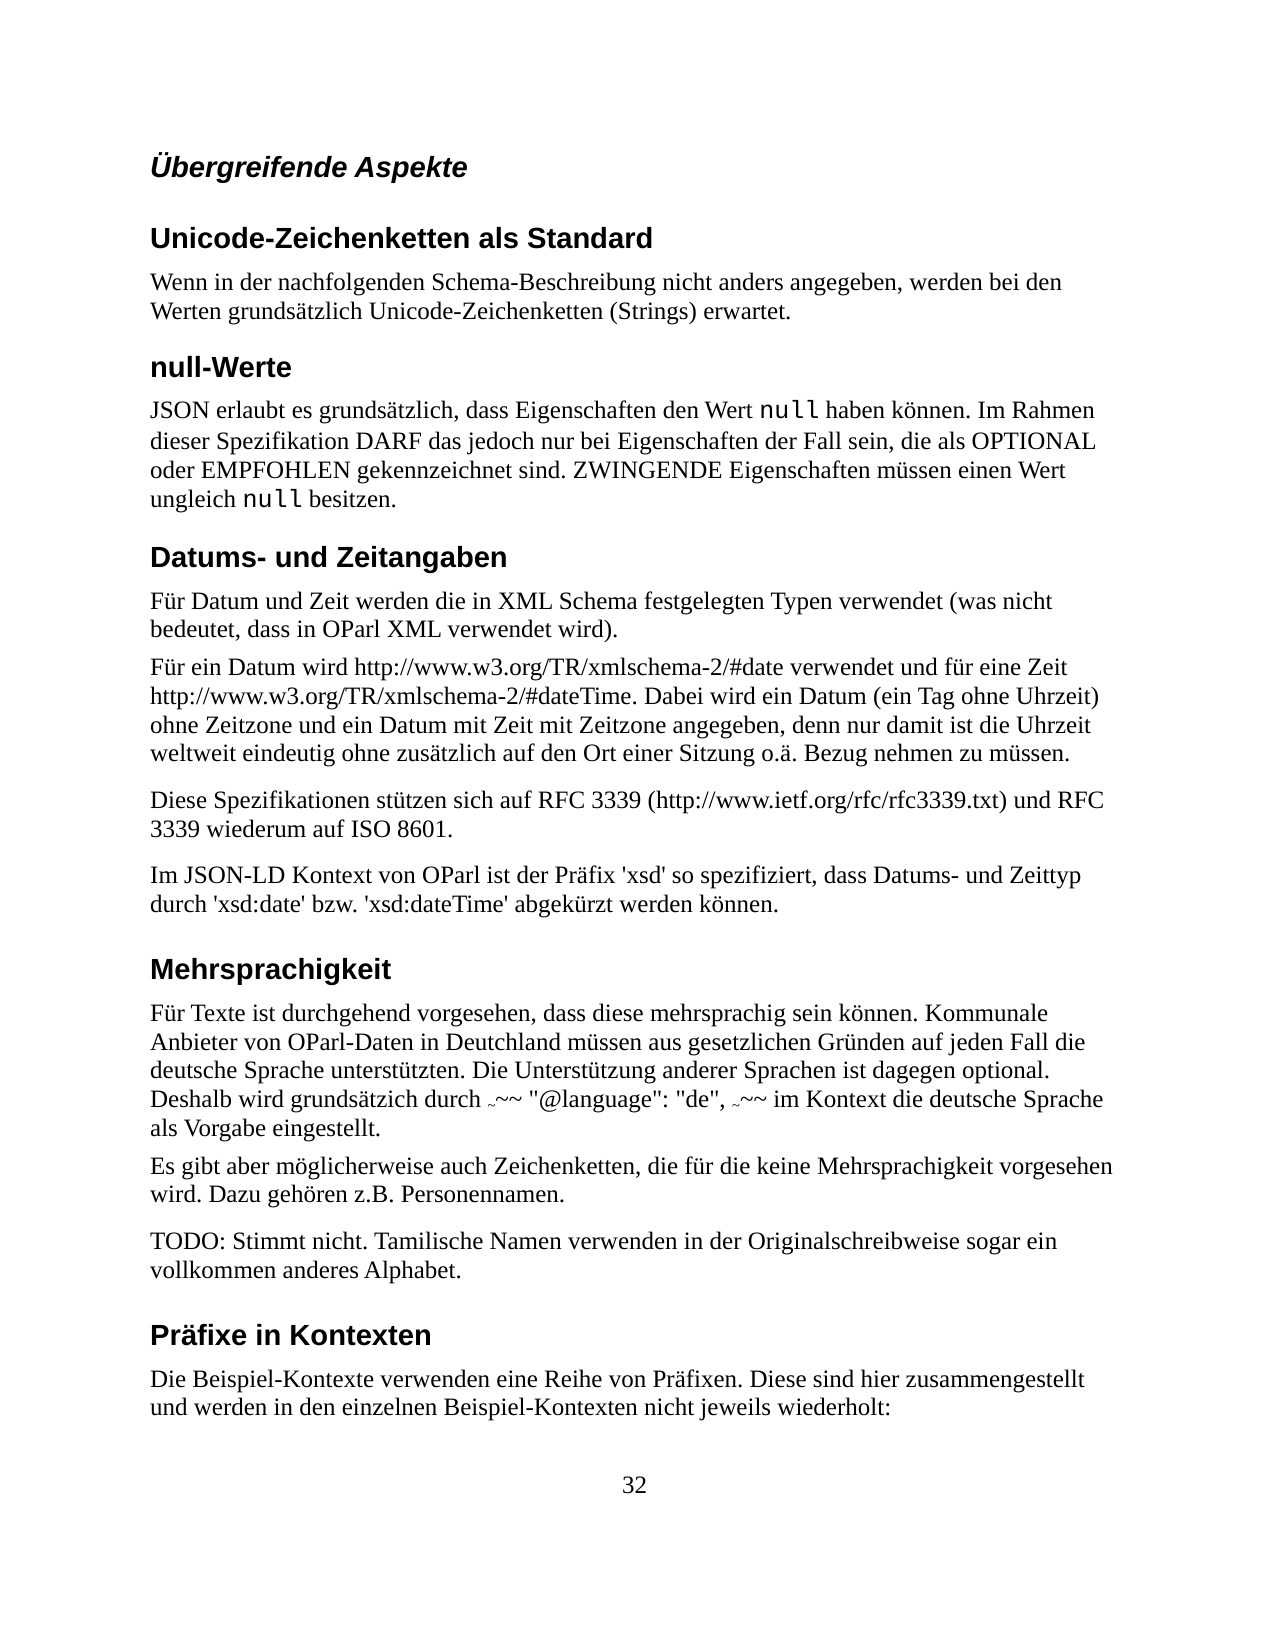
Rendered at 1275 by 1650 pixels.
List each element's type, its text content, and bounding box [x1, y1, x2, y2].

subtitle Übergreifende Aspekte [150, 150, 1125, 183]
text JSON erlaubt es grundsätzlich, dass Eigenschaften den Wert null haben können. Im Rahmen dieser Spezifikation DARF das jedoch nur bei Eigenschaften der Fall sein, die als OPTIONAL oder EMPFOHLEN gekennzeichnet sind. ZWINGENDE Eigenschaften müssen einen Wert ungleich null besitzen. [150, 396, 1125, 515]
text Es gibt aber möglicherweise auch Zeichenketten, die für die keine Mehrsprachigkeit vorgesehen wird. Dazu gehören z.B. Personennamen. [150, 1151, 1125, 1208]
subtitle Mehrsprachigkeit [150, 952, 1125, 986]
text Für Texte ist durchgehend vorgesehen, dass diese mehrsprachig sein können. Kommunale Anbieter von OParl-Daten in Deutchland müssen aus gesetzlichen Gründen auf jeden Fall die deutsche Sprache unterstützten. Die Unterstützung anderer Sprachen ist dagegen optional. Deshalb wird grundsätzich durch ~~~ "@language": "de", ~~~ im Kontext die deutsche Sprache als Vorgabe eingestellt. [150, 998, 1125, 1142]
text TODO: Stimmt nicht. Tamilische Namen verwenden in der Originalschreibweise sogar ein vollkommen anderes Alphabet. [150, 1226, 1125, 1284]
text Im JSON-LD Kontext von OParl ist der Präfix 'xsd' so spezifiziert, dass Datums- und Zeittyp durch 'xsd:date' bzw. 'xsd:dateTime' abgekürzt werden können. [150, 861, 1125, 918]
subtitle Unicode-Zeichenketten als Standard [150, 221, 1125, 254]
subtitle null-Werte [150, 349, 1125, 383]
text Für ein Datum wird http://www.w3.org/TR/xmlschema-2/#date verwendet und für eine Zeit http://www.w3.org/TR/xmlschema-2/#dateTime. Dabei wird ein Datum (ein Tag ohne Uhrzeit) ohne Zeitzone und ein Datum mit Zeit mit Zeitzone angegeben, denn nur damit ist die Uhrzeit weltweit eindeutig ohne zusätzlich auf den Ort einer Sitzung o.ä. Bezug nehmen zu müssen. [150, 652, 1125, 767]
text Die Beispiel-Kontexte verwenden eine Reihe von Präfixen. Diese sind hier zusammengestellt und werden in den einzelnen Beispiel-Kontexten nicht jeweils wiederholt: [150, 1364, 1125, 1421]
subtitle Präfixe in Kontexten [150, 1318, 1125, 1351]
subtitle Datums- und Zeitangaben [150, 540, 1125, 573]
text Wenn in der nachfolgenden Schema-Beschreibung nicht anders angegeben, werden bei den Werten grundsätzlich Unicode-Zeichenketten (Strings) erwartet. [150, 267, 1125, 324]
text Diese Spezifikationen stützen sich auf RFC 3339 (http://www.ietf.org/rfc/rfc3339.txt) und RFC 3339 wiederum auf ISO 8601. [150, 785, 1125, 843]
text Für Datum und Zeit werden die in XML Schema festgelegten Typen verwendet (was nicht bedeutet, dass in OParl XML verwendet wird). [150, 586, 1125, 643]
